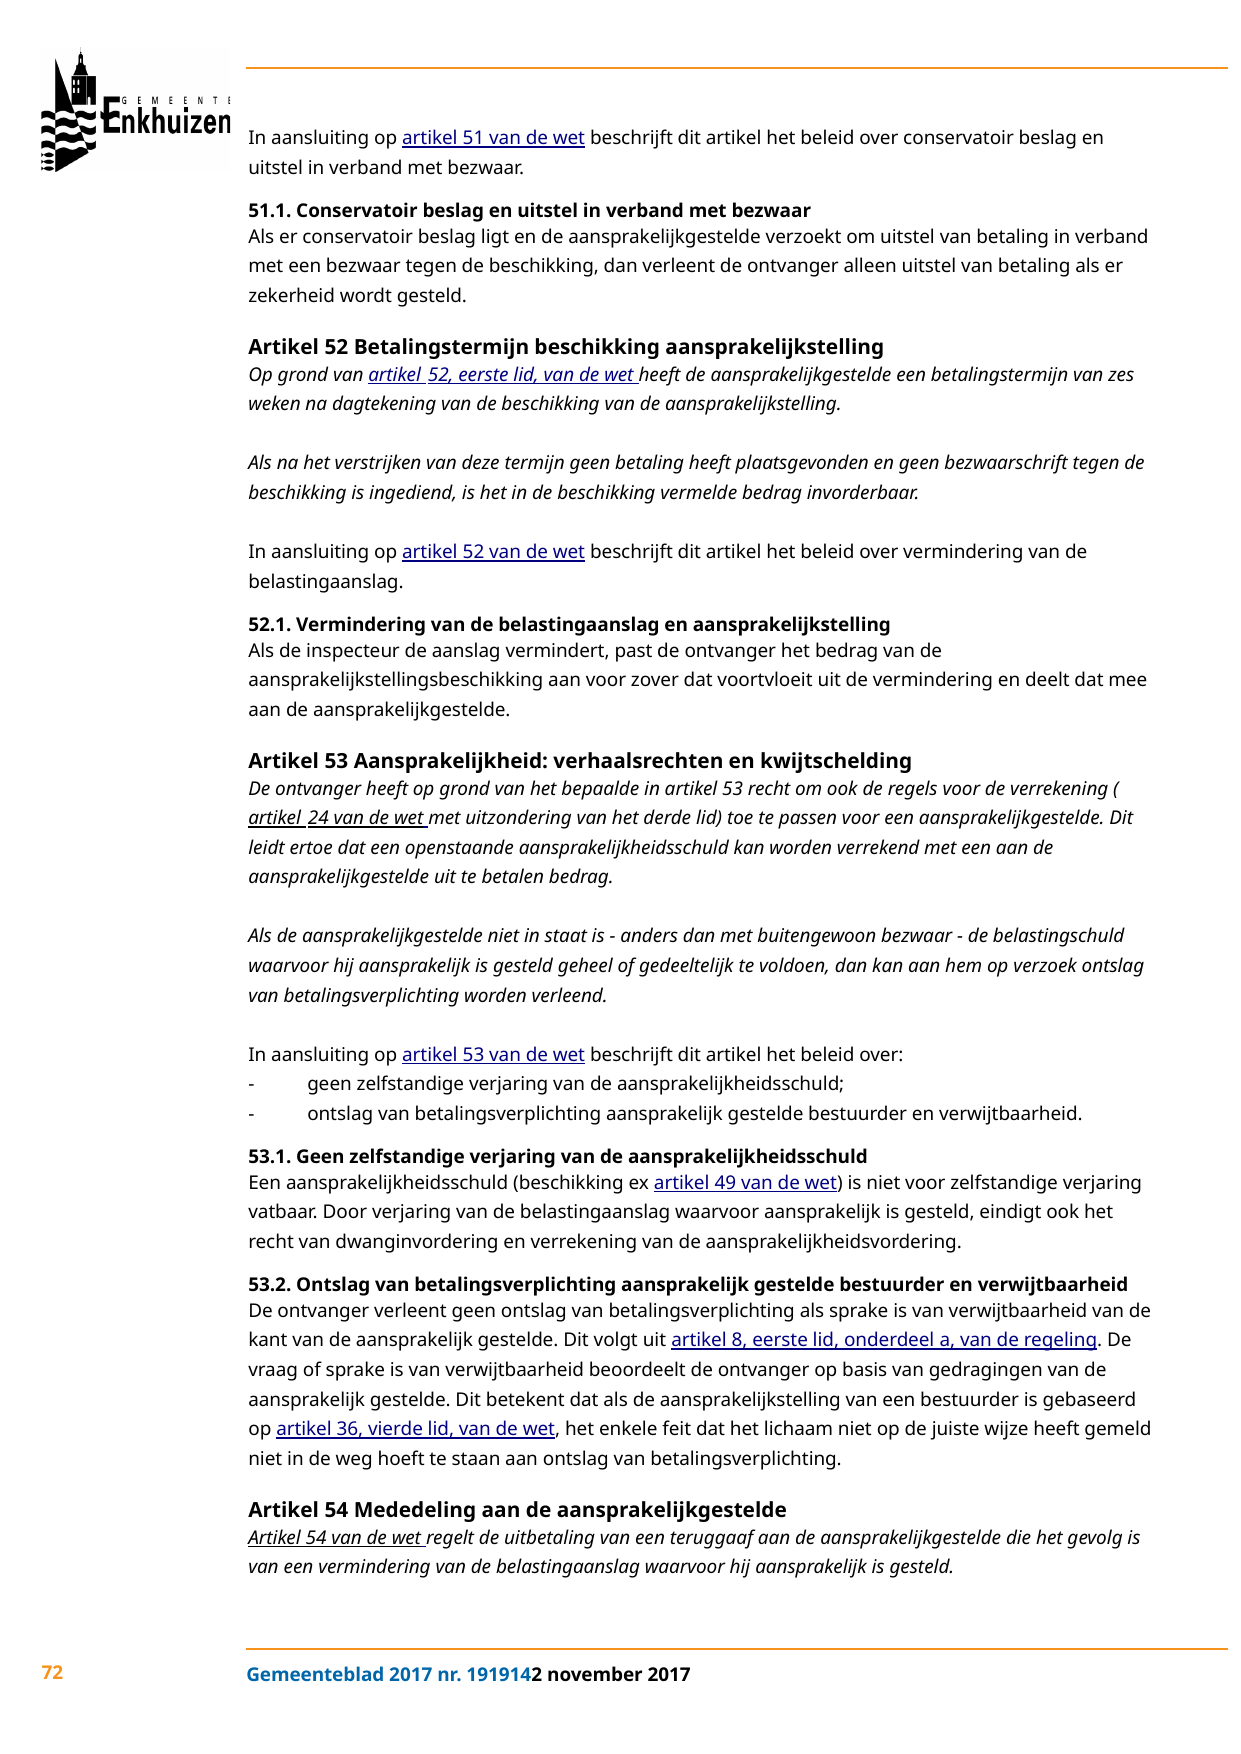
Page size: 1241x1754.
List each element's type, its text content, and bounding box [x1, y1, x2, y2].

text Artikel 53 Aansprakelijkheid: verhaalsrechten en kwijtschelding [248, 746, 1152, 775]
text 52.1. Vermindering van de belastingaanslag en aansprakelijkstelling [248, 611, 1152, 637]
text In aansluiting op artikel 52 van de wet beschrijft dit artikel het beleid over vermindering van de belastingaanslag. [248, 538, 1152, 594]
text De ontvanger heeft op grond van het bepaalde in artikel 53 recht om ook de regels voor de verrekening ( artikel 24 van de wet met uitzondering van het derde lid) toe te passen voor een aansprakelijkgestelde. Dit leidt ertoe dat een openstaande aansprakelijkheidsschuld kan worden verrekend met een aan de aansprakelijkgestelde uit te betalen bedrag. [248, 775, 1152, 889]
text Artikel 54 Mededeling aan de aansprakelijkgestelde [248, 1495, 1152, 1524]
text Als de aansprakelijkgestelde niet in staat is - anders dan met buitengewoon bezwaar - de belastingschuld waarvoor hij aansprakelijk is gesteld geheel of gedeeltelijk te voldoen, dan kan aan hem op verzoek ontslag van betalingsverplichting worden verleend. [248, 923, 1152, 1008]
text Als er conservatoir beslag ligt en de aansprakelijkgestelde verzoekt om uitstel van betaling in verband met een bezwaar tegen de beschikking, dan verleent de ontvanger alleen uitstel van betaling als er zekerheid wordt gesteld. [248, 223, 1152, 308]
text 53.1. Geen zelfstandige verjaring van de aansprakelijkheidsschuld [248, 1143, 1152, 1169]
text 53.2. Ontslag van betalingsverplichting aansprakelijk gestelde bestuurder en verwijtbaarheid [248, 1271, 1152, 1297]
text Artikel 52 Betalingstermijn beschikking aansprakelijkstelling [248, 332, 1152, 361]
text Als na het verstrijken van deze termijn geen betaling heeft plaatsgevonden en geen bezwaarschrift tegen de beschikking is ingediend, is het in de beschikking vermelde bedrag invorderbaar. [248, 449, 1152, 505]
picture [41, 47, 231, 172]
text 51.1. Conservatoir beslag en uitstel in verband met bezwaar [248, 197, 1152, 223]
text De ontvanger verleent geen ontslag van betalingsverplichting als sprake is van verwijtbaarheid van de kant van de aansprakelijk gestelde. Dit volgt uit artikel 8, eerste lid, onderdeel a, van de regeling. De vraag of sprake is van verwijtbaarheid beoordeelt de ontvanger op basis van gedragingen van de aansprakelijk gestelde. Dit betekent dat als de aansprakelijkstelling van een bestuurder is gebaseerd op artikel 36, vierde lid, van de wet, het enkele feit dat het lichaam niet op de juiste wijze heeft gemeld niet in de weg hoeft te staan aan ontslag van betalingsverplichting. [248, 1297, 1152, 1471]
text Op grond van artikel 52, eerste lid, van de wet heeft de aansprakelijkgestelde een betalingstermijn van zes weken na dagtekening van de beschikking van de aansprakelijkstelling. [248, 361, 1152, 416]
list geen zelfstandige verjaring van de aansprakelijkheidsschuld; [248, 1071, 1152, 1096]
text In aansluiting op artikel 51 van de wet beschrijft dit artikel het beleid over conservatoir beslag en uitstel in verband met bezwaar. [248, 124, 1152, 180]
text Artikel 54 van de wet regelt de uitbetaling van een teruggaaf aan de aansprakelijkgestelde die het gevolg is van een vermindering van de belastingaanslag waarvoor hij aansprakelijk is gesteld. [248, 1524, 1152, 1579]
list ontslag van betalingsverplichting aansprakelijk gestelde bestuurder en verwijtbaarheid. [248, 1100, 1152, 1126]
text In aansluiting op artikel 53 van de wet beschrijft dit artikel het beleid over: [248, 1041, 1152, 1067]
text Als de inspecteur de aanslag vermindert, past de ontvanger het bedrag van de aansprakelijkstellingsbeschikking aan voor zover dat voortvloeit uit de vermindering en deelt dat mee aan de aansprakelijkgestelde. [248, 637, 1152, 722]
text Een aansprakelijkheidsschuld (beschikking ex artikel 49 van de wet) is niet voor zelfstandige verjaring vatbaar. Door verjaring van de belastingaanslag waarvoor aansprakelijk is gesteld, eindigt ook het recht van dwanginvordering en verrekening van de aansprakelijkheidsvordering. [248, 1169, 1152, 1254]
